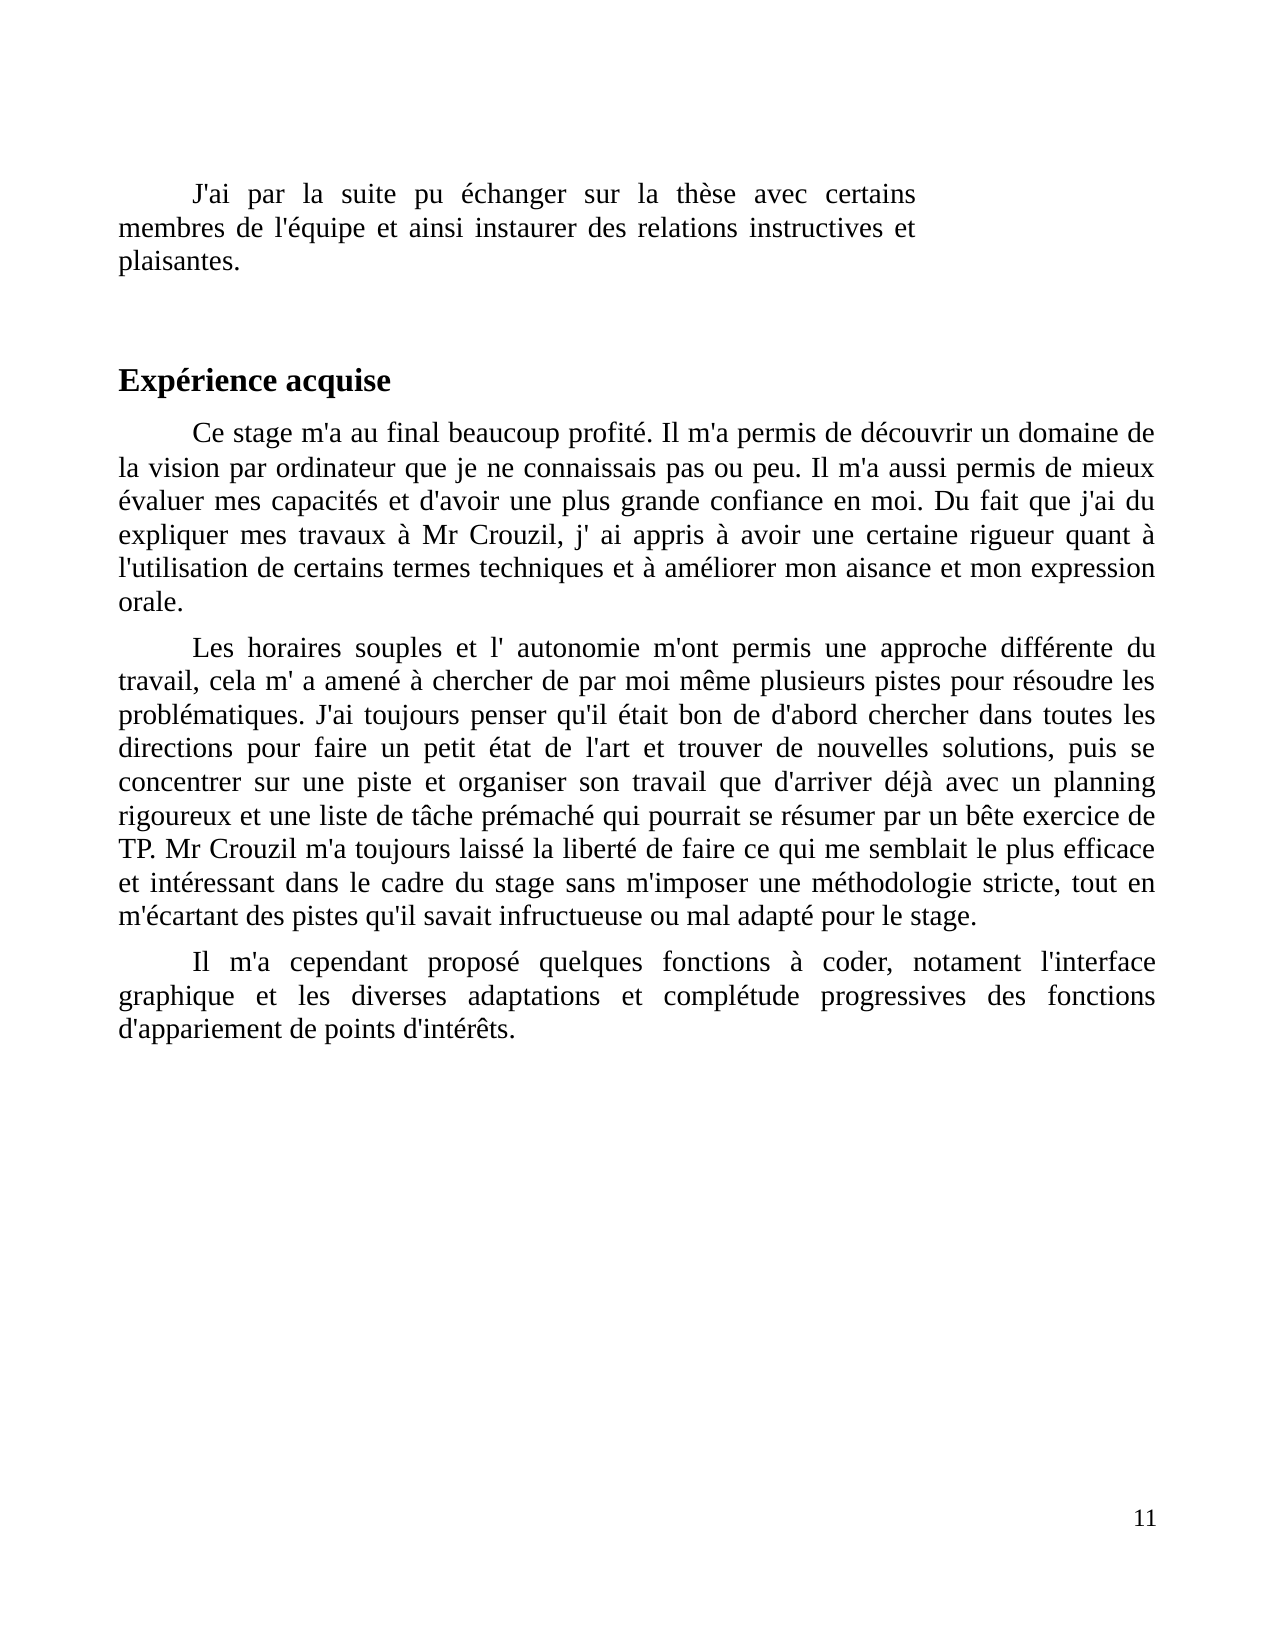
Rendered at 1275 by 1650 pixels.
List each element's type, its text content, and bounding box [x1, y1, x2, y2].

text Il m'a cependant proposé quelques fonctions à coder, notament l'interface graphique et les diverses adaptations et complétude progressives des fonctions d'appariement de points d'intérêts. [118, 944, 1157, 1045]
text Les horaires souples et l' autonomie m'ont permis une approche différente du travail, cela m' a amené à chercher de par moi même plusieurs pistes pour résoudre les problématiques. J'ai toujours penser qu'il était bon de d'abord chercher dans toutes les directions pour faire un petit état de l'art et trouver de nouvelles solutions, puis se concentrer sur une piste et organiser son travail que d'arriver déjà avec un planning rigoureux et une liste de tâche prémaché qui pourrait se résumer par un bête exercice de TP. Mr Crouzil m'a toujours laissé la liberté de faire ce qui me semblait le plus efficace et intéressant dans le cadre du stage sans m'imposer une méthodologie stricte, tout en m'écartant des pistes qu'il savait infructueuse ou mal adapté pour le stage. [118, 630, 1157, 932]
text J'ai par la suite pu échanger sur la thèse avec certains membres de l'équipe et ainsi instaurer des relations instructives et plaisantes. [118, 176, 1157, 277]
subtitle Expérience acquise [118, 361, 1157, 399]
text Ce stage m'a au final beaucoup profité. Il m'a permis de découvrir un domaine de la vision par ordinateur que je ne connaissais pas ou peu. Il m'a aussi permis de mieux évaluer mes capacités et d'avoir une plus grande confiance en moi. Du fait que j'ai du expliquer mes travaux à Mr Crouzil, j' ai appris à avoir une certaine rigueur quant à l'utilisation de certains termes techniques et à améliorer mon aisance et mon expression orale. [118, 411, 1157, 617]
